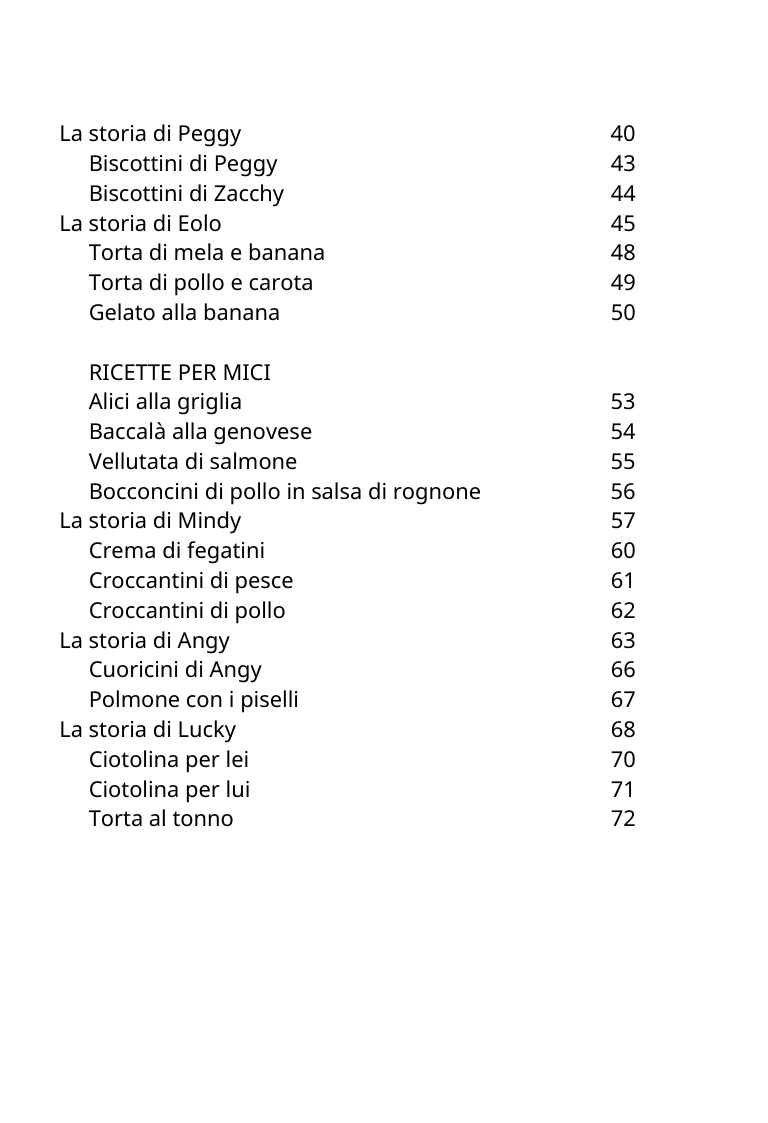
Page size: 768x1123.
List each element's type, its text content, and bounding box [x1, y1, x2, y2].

text Ricette per mici [59, 356, 709, 386]
text Torta di pollo e carota 49 [59, 267, 709, 297]
text La storia di Mindy 57 [59, 505, 709, 535]
text Gelato alla banana 50 [59, 297, 709, 327]
text La storia di Angy 63 [59, 624, 709, 654]
text Biscottini di Peggy 43 [59, 148, 709, 178]
text Croccantini di pesce 61 [59, 565, 709, 595]
text Ciotolina per lei 70 [59, 744, 709, 773]
text La storia di Peggy 40 [59, 118, 709, 148]
text Crema di fegatini 60 [59, 535, 709, 565]
text Ciotolina per lui 71 [59, 773, 709, 803]
text Vellutata di salmone 55 [59, 446, 709, 476]
text Polmone con i piselli 67 [59, 684, 709, 714]
text Torta di mela e banana 48 [59, 237, 709, 267]
text Bocconcini di pollo in salsa di rognone 56 [59, 476, 709, 505]
text La storia di Eolo 45 [59, 207, 709, 237]
text Croccantini di pollo 62 [59, 595, 709, 624]
text Torta al tonno 72 [59, 803, 709, 833]
text Cuoricini di Angy 66 [59, 654, 709, 684]
text Baccalà alla genovese 54 [59, 416, 709, 446]
text Biscottini di Zacchy 44 [59, 178, 709, 207]
text La storia di Lucky 68 [59, 714, 709, 744]
text Alici alla griglia 53 [59, 386, 709, 416]
